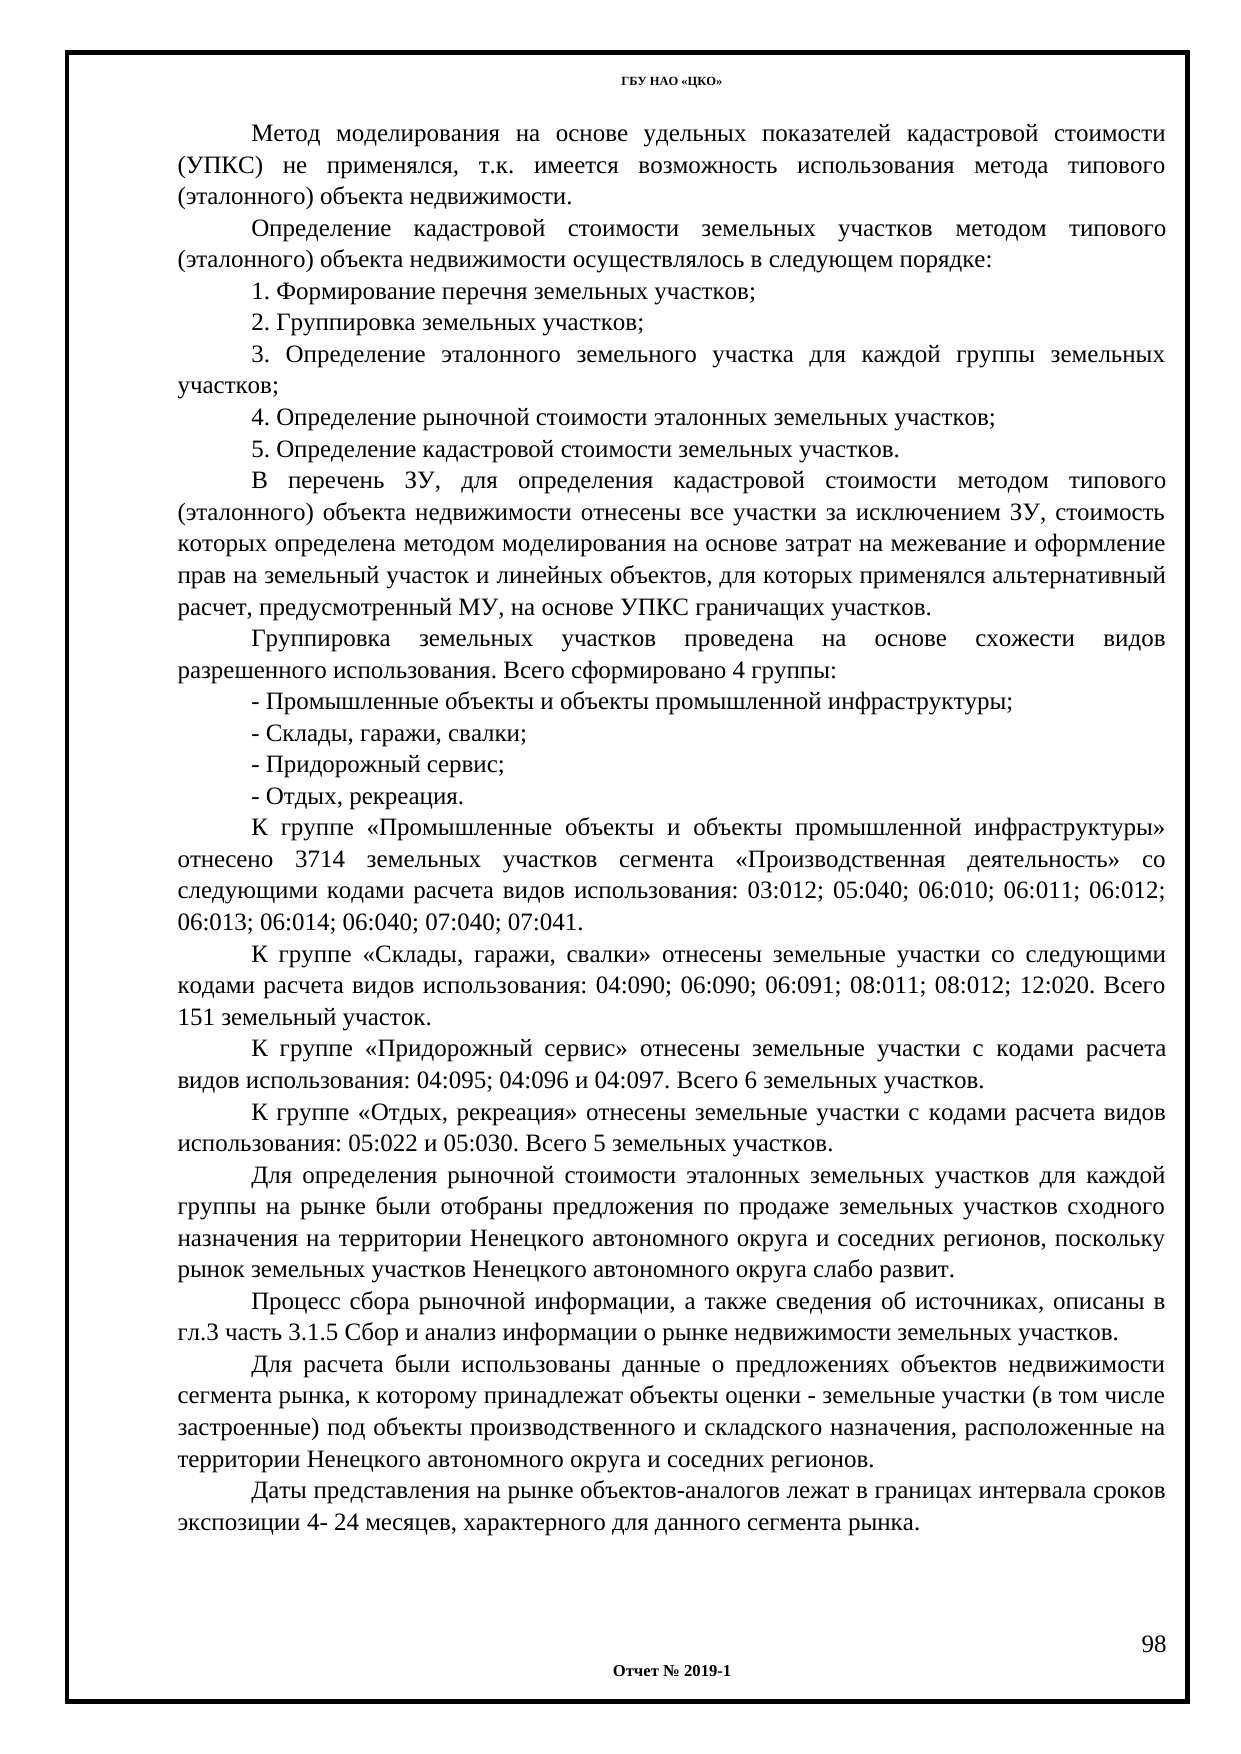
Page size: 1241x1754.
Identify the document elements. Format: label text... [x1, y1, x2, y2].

text В перечень ЗУ, для определения кадастровой стоимости методом типового (эталонного) объекта недвижимости отнесены все участки за исключением ЗУ, стоимость которых определена методом моделирования на основе затрат на межевание и оформление прав на земельный участок и линейных объектов, для которых применялся альтернативный расчет, предусмотренный МУ, на основе УПКС граничащих участков. [177, 465, 1166, 620]
text Для расчета были использованы данные о предложениях объектов недвижимости сегмента рынка, к которому принадлежат объекты оценки - земельные участки (в том числе застроенные) под объекты производственного и складского назначения, расположенные на территории Ненецкого автономного округа и соседних регионов. [177, 1349, 1166, 1472]
text К группе «Отдых, рекреация» отнесены земельные участки с кодами расчета видов использования: 05:022 и 05:030. Всего 5 земельных участков. [177, 1097, 1166, 1157]
text Метод моделирования на основе удельных показателей кадастровой стоимости (УПКС) не применялся, т.к. имеется возможность использования метода типового (эталонного) объекта недвижимости. [177, 118, 1166, 210]
text К группе «Склады, гаражи, свалки» отнесены земельные участки со следующими кодами расчета видов использования: 04:090; 06:090; 06:091; 08:011; 08:012; 12:020. Всего 151 земельный участок. [177, 939, 1166, 1031]
text 4. Определение рыночной стоимости эталонных земельных участков; [177, 402, 1166, 431]
text К группе «Придорожный сервис» отнесены земельные участки с кодами расчета видов использования: 04:095; 04:096 и 04:097. Всего 6 земельных участков. [177, 1033, 1166, 1094]
text Процесс сбора рыночной информации, а также сведения об источниках, описаны в гл.3 часть 3.1.5 Сбор и анализ информации о рынке недвижимости земельных участков. [177, 1286, 1166, 1346]
text - Отдых, рекреация. [177, 781, 1166, 810]
text - Склады, гаражи, свалки; [177, 718, 1166, 747]
text Группировка земельных участков проведена на основе схожести видов разрешенного использования. Всего сформировано 4 группы: [177, 623, 1166, 683]
text - Придорожный сервис; [177, 749, 1166, 778]
text - Промышленные объекты и объекты промышленной инфраструктуры; [177, 686, 1166, 715]
text Даты представления на рынке объектов-аналогов лежат в границах интервала сроков экспозиции 4- 24 месяцев, характерного для данного сегмента рынка. [177, 1475, 1166, 1536]
text 5. Определение кадастровой стоимости земельных участков. [177, 434, 1166, 462]
text 2. Группировка земельных участков; [177, 307, 1166, 336]
text 1. Формирование перечня земельных участков; [177, 276, 1166, 305]
text К группе «Промышленные объекты и объекты промышленной инфраструктуры» отнесено 3714 земельных участков сегмента «Производственная деятельность» со следующими кодами расчета видов использования: 03:012; 05:040; 06:010; 06:011; 06:012; 06:013; 06:014; 06:040; 07:040; 07:041. [177, 812, 1166, 936]
text 3. Определение эталонного земельного участка для каждой группы земельных участков; [177, 339, 1166, 399]
text Определение кадастровой стоимости земельных участков методом типового (эталонного) объекта недвижимости осуществлялось в следующем порядке: [177, 213, 1166, 273]
text Для определения рыночной стоимости эталонных земельных участков для каждой группы на рынке были отобраны предложения по продаже земельных участков сходного назначения на территории Ненецкого автономного округа и соседних регионов, поскольку рынок земельных участков Ненецкого автономного округа слабо развит. [177, 1160, 1166, 1283]
